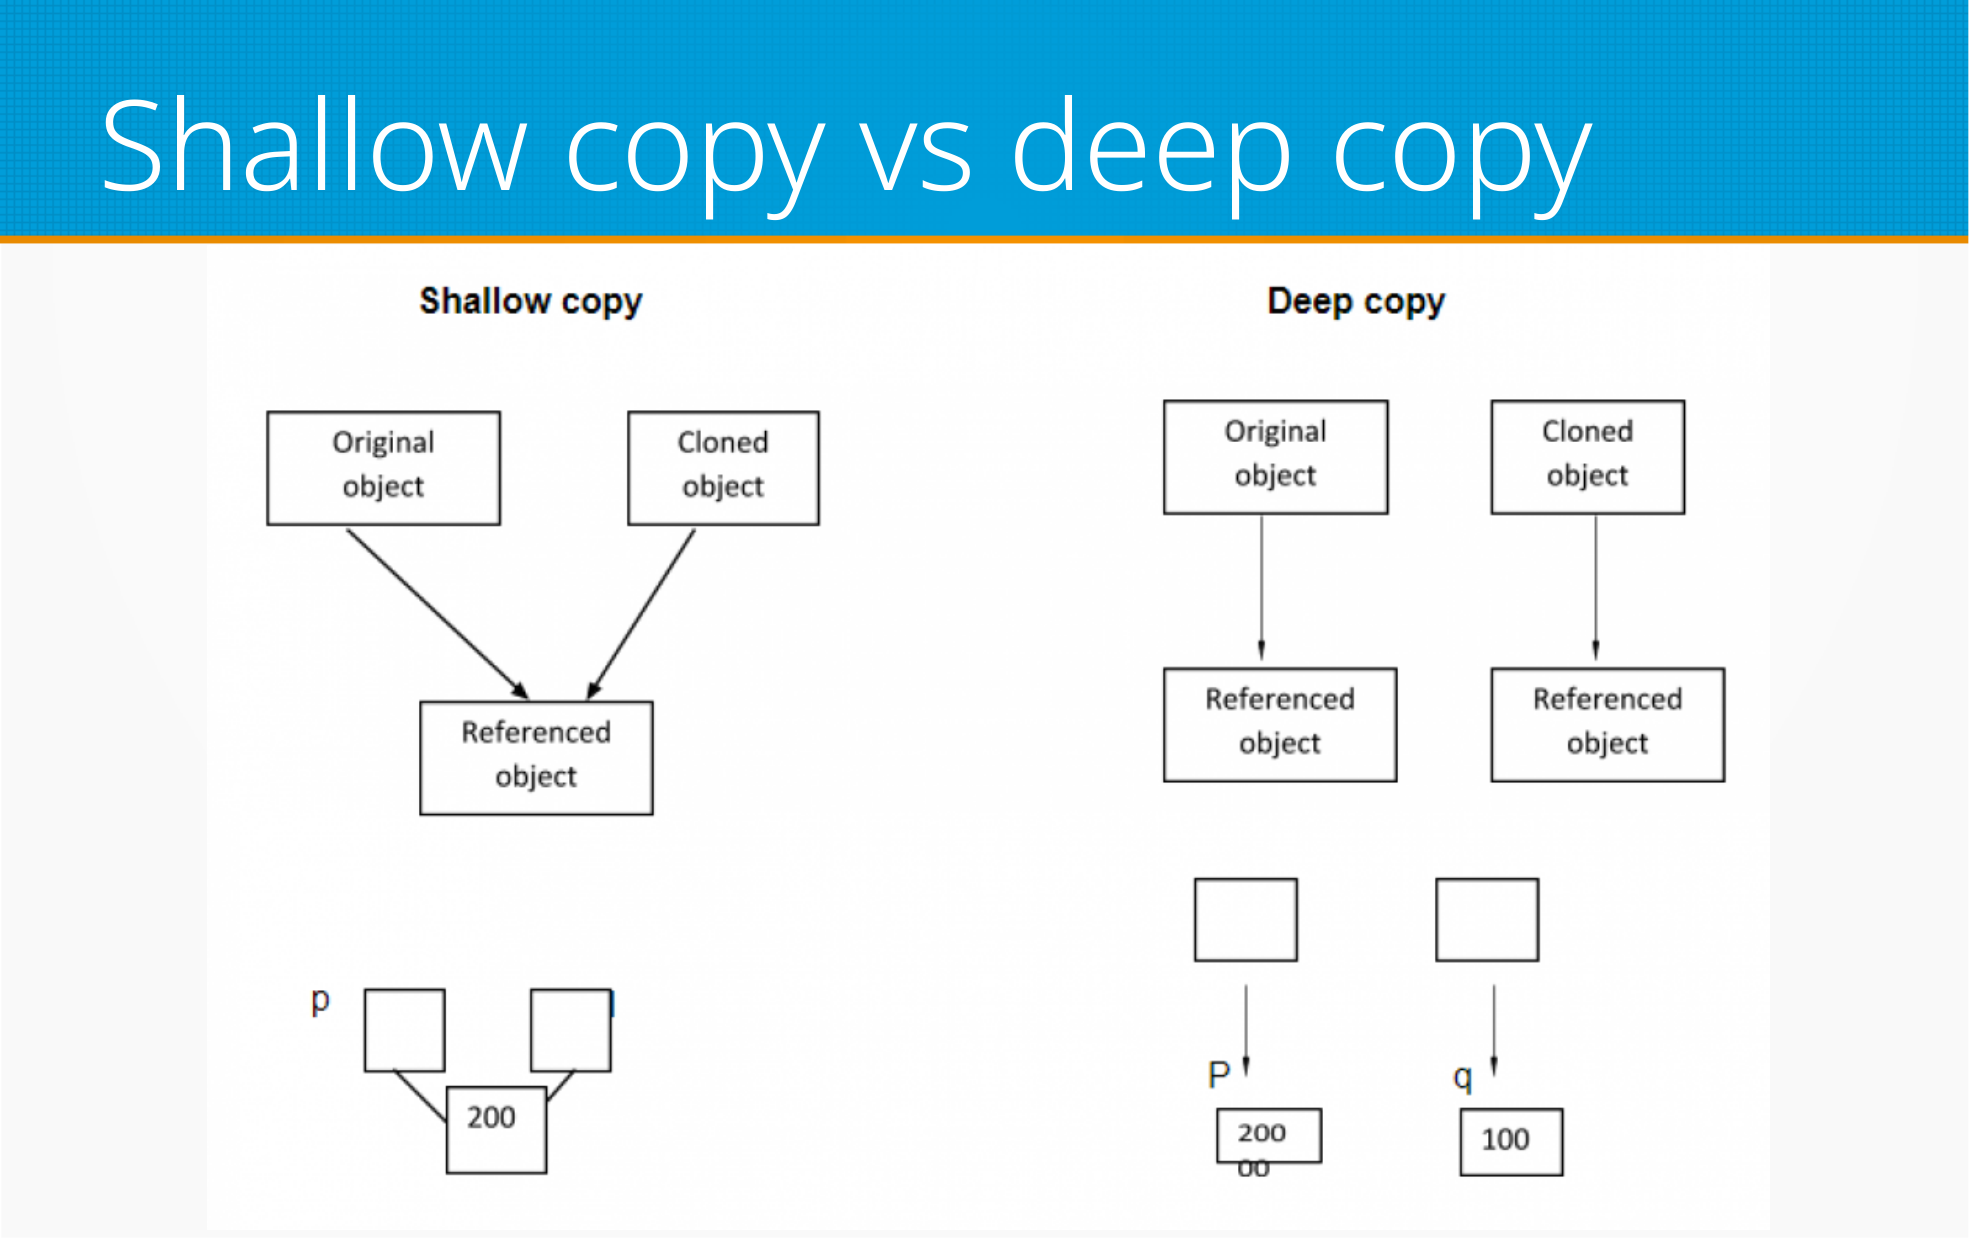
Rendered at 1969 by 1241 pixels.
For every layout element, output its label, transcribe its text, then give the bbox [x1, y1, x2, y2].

picture [0, 236, 1969, 1241]
title Shallow copy vs deep copy [98, 19, 1870, 227]
